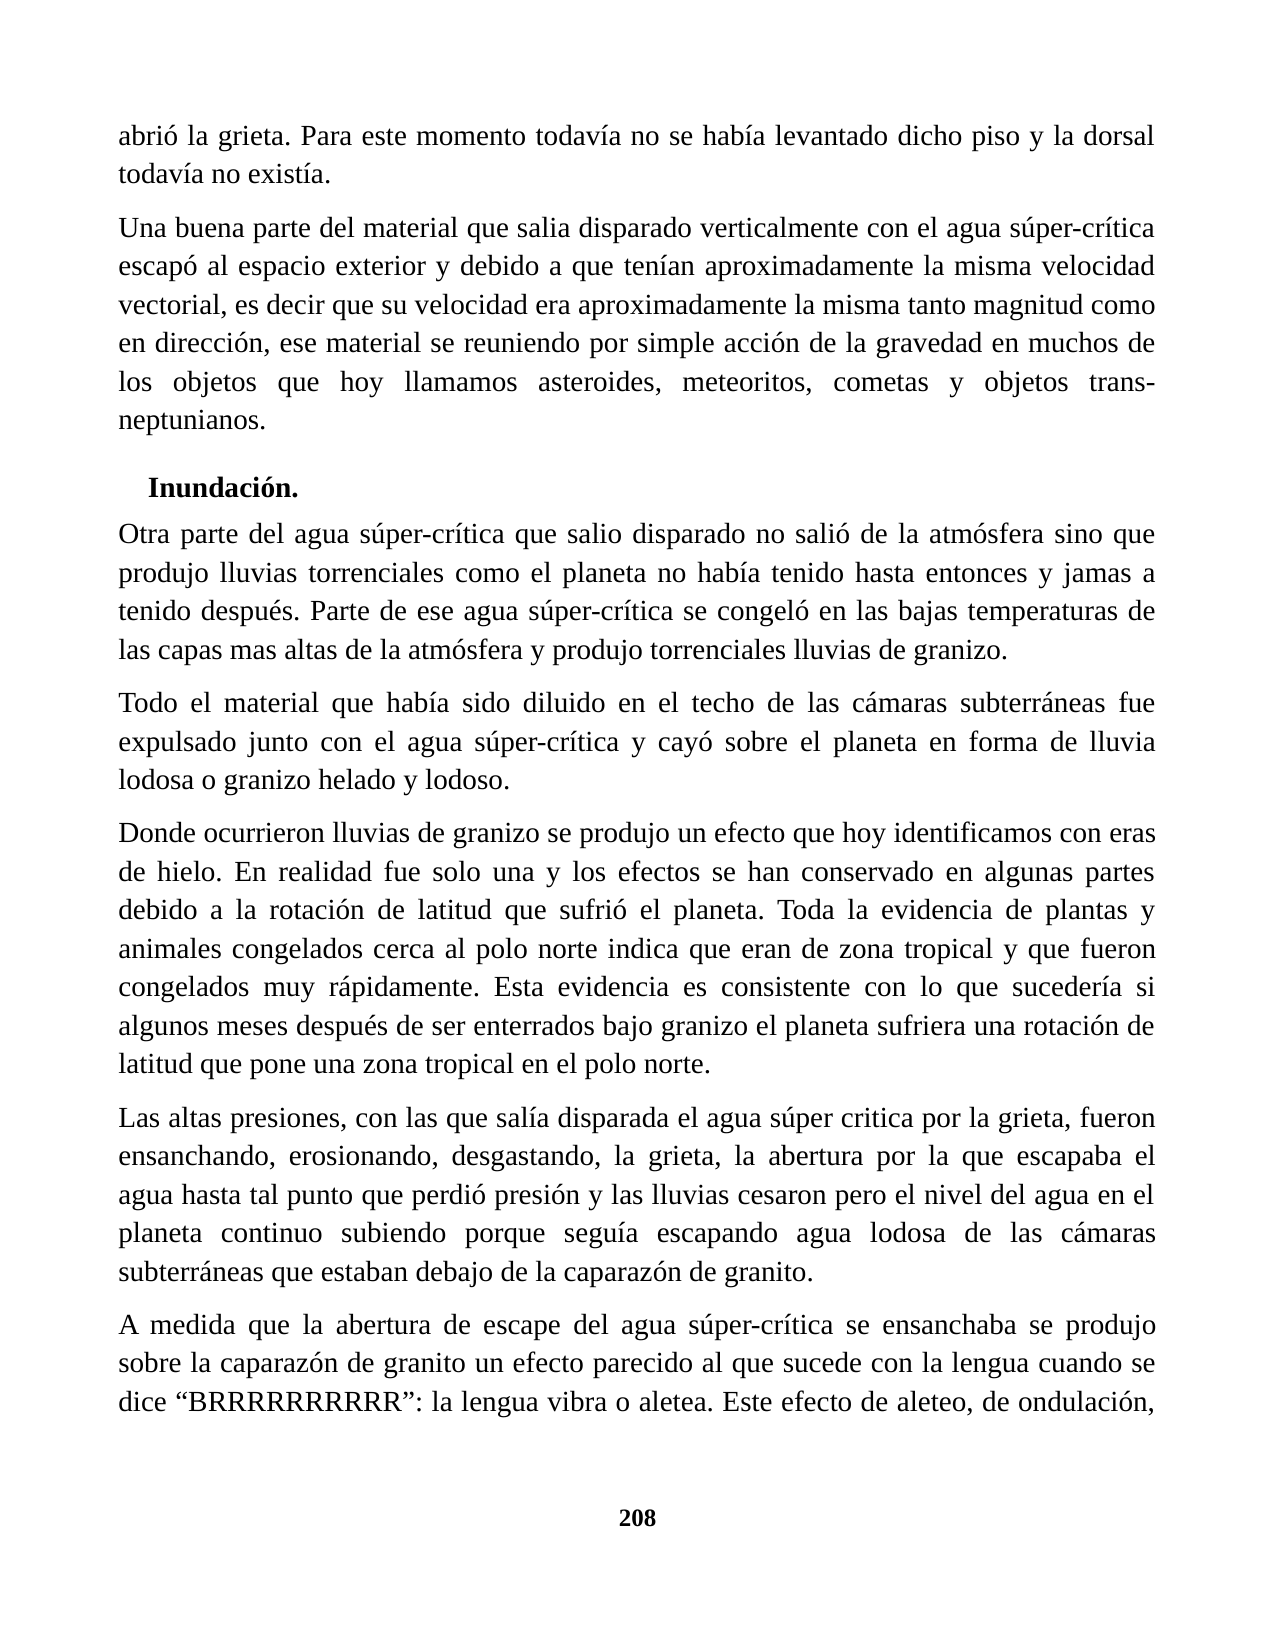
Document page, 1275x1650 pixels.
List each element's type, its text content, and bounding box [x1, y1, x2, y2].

text Todo el material que había sido diluido en el techo de las cámaras subterráneas fue expulsado junto con el agua súper-crítica y cayó sobre el planeta en forma de lluvia lodosa o granizo helado y lodoso. [118, 685, 1157, 796]
text Otra parte del agua súper-crítica que salio disparado no salió de la atmósfera sino que produjo lluvias torrenciales como el planeta no había tenido hasta entonces y jamas a tenido después. Parte de ese agua súper-crítica se congeló en las bajas temperaturas de las capas mas altas de la atmósfera y produjo torrenciales lluvias de granizo. [118, 516, 1157, 666]
text abrió la grieta. Para este momento todavía no se había levantado dicho piso y la dorsal todavía no existía. [118, 118, 1157, 190]
text A medida que la abertura de escape del agua súper-crítica se ensanchaba se produjo sobre la caparazón de granito un efecto parecido al que sucede con la lengua cuando se dice “BRRRRRRRRRR”: la lengua vibra o aletea. Este efecto de aleteo, de ondulación, [118, 1307, 1157, 1418]
subtitle Inundación. [148, 470, 1157, 504]
text Las altas presiones, con las que salía disparada el agua súper critica por la grieta, fueron ensanchando, erosionando, desgastando, la grieta, la abertura por la que escapaba el agua hasta tal punto que perdió presión y las lluvias cesaron pero el nivel del agua en el planeta continuo subiendo porque seguía escapando agua lodosa de las cámaras subterráneas que estaban debajo de la caparazón de granito. [118, 1100, 1157, 1287]
text Una buena parte del material que salia disparado verticalmente con el agua súper-crítica escapó al espacio exterior y debido a que tenían aproximadamente la misma velocidad vectorial, es decir que su velocidad era aproximadamente la misma tanto magnitud como en dirección, ese material se reuniendo por simple acción de la gravedad en muchos de los objetos que hoy llamamos asteroides, meteoritos, cometas y objetos trans-neptunianos. [118, 210, 1157, 436]
text Donde ocurrieron lluvias de granizo se produjo un efecto que hoy identificamos con eras de hielo. En realidad fue solo una y los efectos se han conservado en algunas partes debido a la rotación de latitud que sufrió el planeta. Toda la evidencia de plantas y animales congelados cerca al polo norte indica que eran de zona tropical y que fueron congelados muy rápidamente. Esta evidencia es consistente con lo que sucedería si algunos meses después de ser enterrados bajo granizo el planeta sufriera una rotación de latitud que pone una zona tropical en el polo norte. [118, 815, 1157, 1080]
